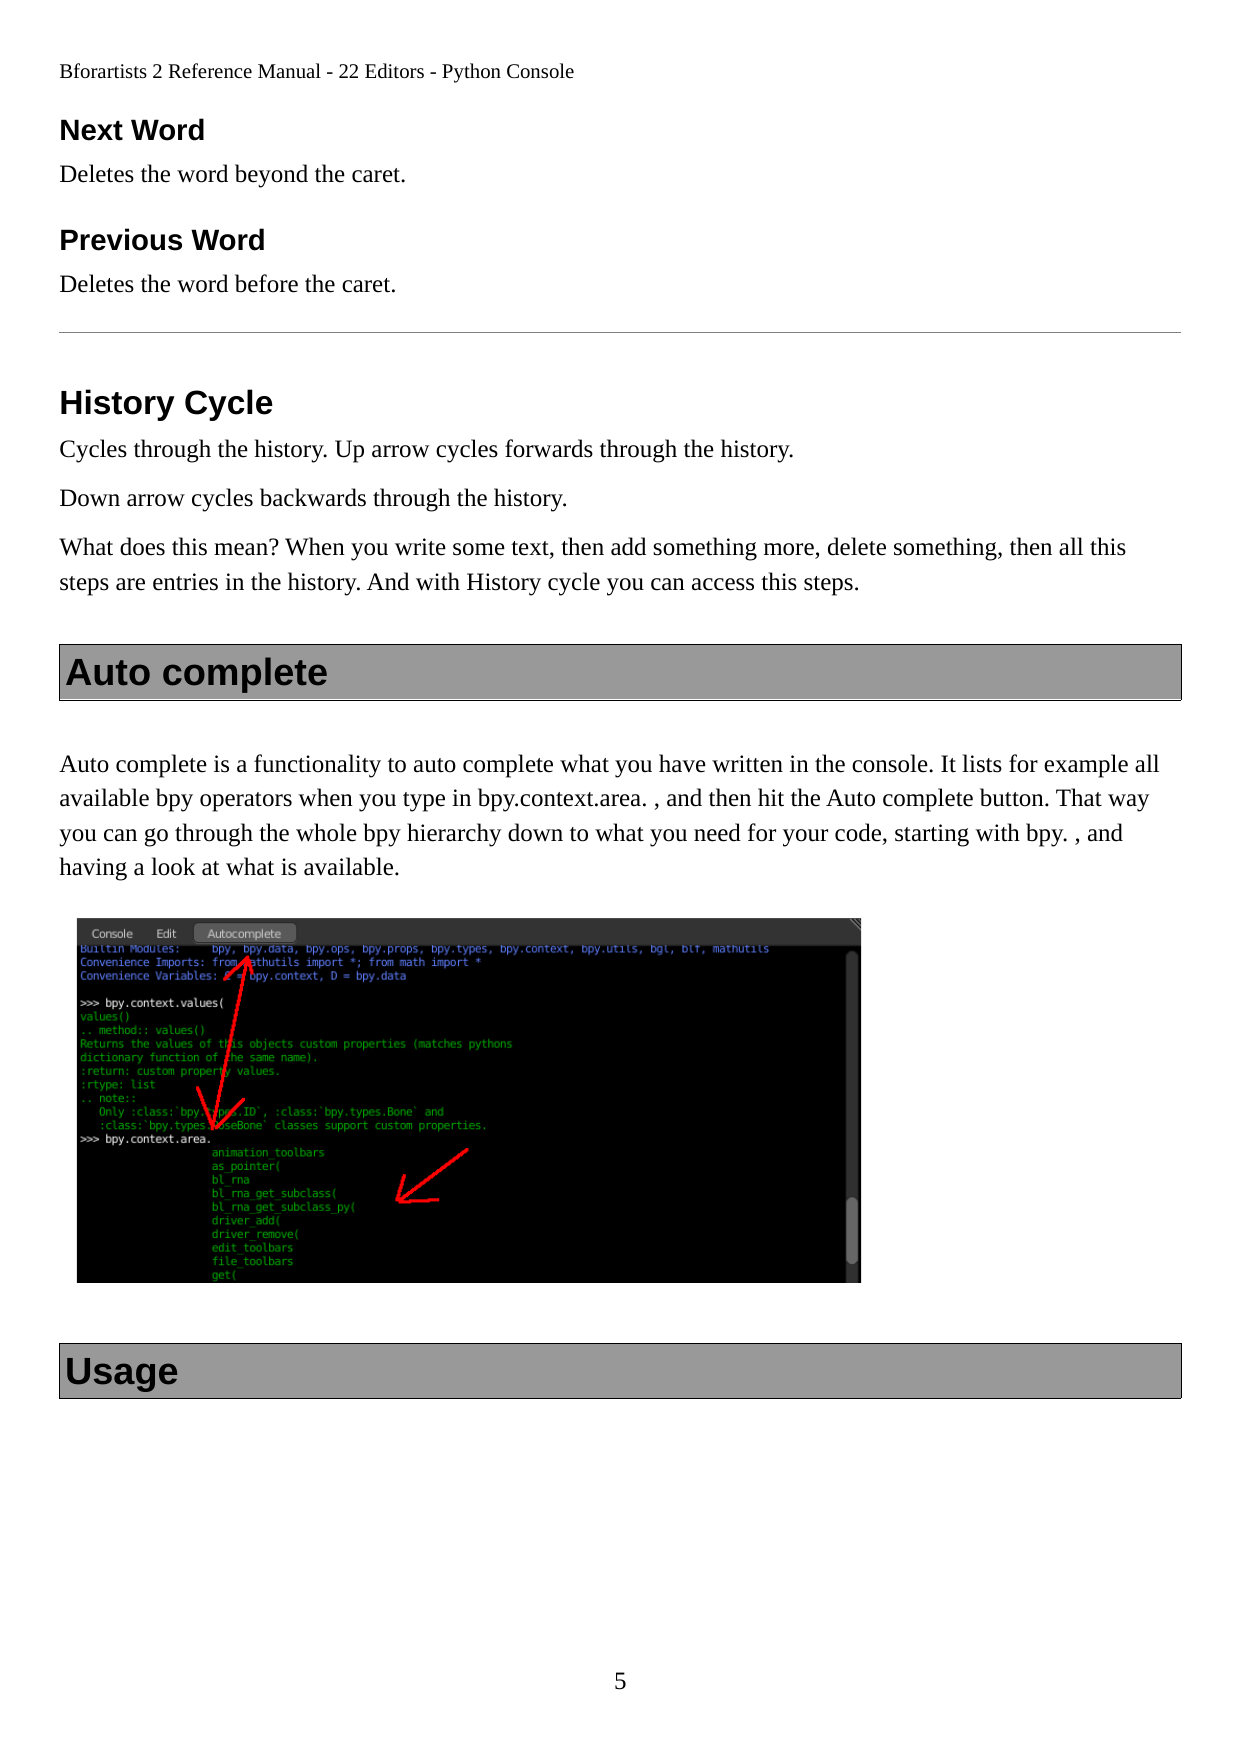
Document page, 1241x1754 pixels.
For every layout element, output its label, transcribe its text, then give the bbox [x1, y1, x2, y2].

text Auto complete is a functionality to auto complete what you have written in the console. It lists for example all available bpy operators when you type in bpy.context.area. , and then hit the Auto complete button. That way you can go through the whole bpy hierarchy down to what you need for your code, starting with bpy. , and having a look at what is available. [59, 749, 1181, 881]
text Down arrow cycles backwards through the history. [59, 483, 1181, 512]
text Deletes the word before the caret. [59, 269, 1181, 297]
subtitle Next Word [59, 113, 1181, 146]
text Cycles through the history. Up arrow cycles forwards through the history. [59, 434, 1181, 463]
table_header Auto complete [60, 645, 1181, 699]
subtitle Previous Word [59, 222, 1181, 256]
picture [76, 918, 862, 1283]
text Deletes the word beyond the caret. [59, 159, 1181, 188]
table_header Usage [60, 1344, 1181, 1398]
text What does this mean? When you write some text, then add something more, delete something, then all this steps are entries in the history. And with History cycle you can access this steps. [59, 532, 1181, 595]
subtitle History Cycle [59, 383, 1181, 421]
